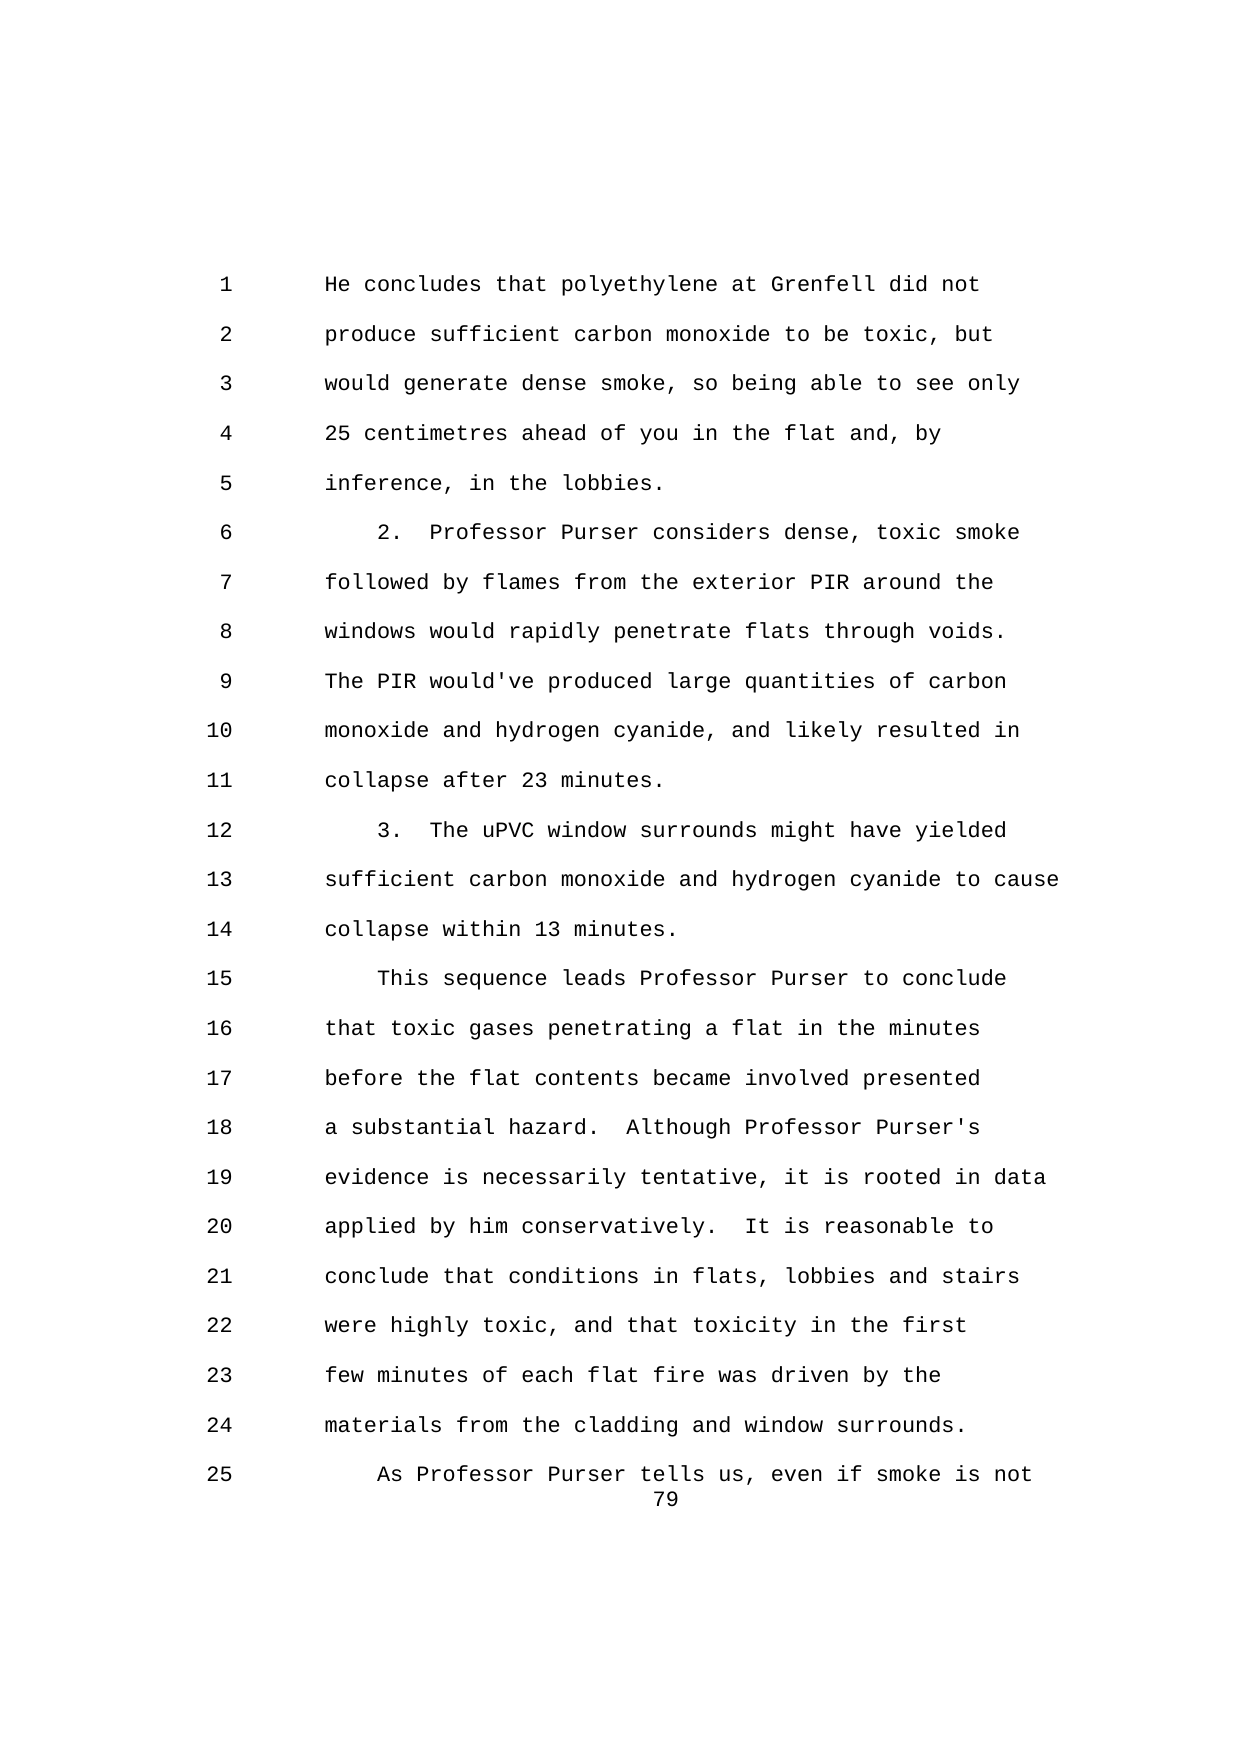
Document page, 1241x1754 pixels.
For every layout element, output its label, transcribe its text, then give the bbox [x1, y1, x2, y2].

text 79 [75, 1488, 1165, 1513]
text 6 2. Professor Purser considers dense, toxic smoke [75, 521, 1165, 546]
text 24 materials from the cladding and window surrounds. [75, 1414, 1165, 1438]
text 15 This sequence leads Professor Purser to conclude [75, 967, 1165, 992]
text 2 produce sufficient carbon monoxide to be toxic, but [75, 323, 1165, 348]
text 19 evidence is necessarily tentative, it is rooted in data [75, 1166, 1165, 1191]
text 14 collapse within 13 minutes. [75, 918, 1165, 943]
text 12 3. The uPVC window surrounds might have yielded [75, 819, 1165, 843]
text 23 few minutes of each flat fire was driven by the [75, 1364, 1165, 1389]
text 13 sufficient carbon monoxide and hydrogen cyanide to cause [75, 868, 1165, 893]
text 5 inference, in the lobbies. [75, 472, 1165, 496]
text 18 a substantial hazard. Although Professor Purser's [75, 1116, 1165, 1141]
text 4 25 centimetres ahead of you in the flat and, by [75, 422, 1165, 447]
text 21 conclude that conditions in flats, lobbies and stairs [75, 1265, 1165, 1290]
text 1 He concludes that polyethylene at Grenfell did not [75, 273, 1165, 298]
text 17 before the flat contents became involved presented [75, 1067, 1165, 1091]
text 3 would generate dense smoke, so being able to see only [75, 372, 1165, 397]
text 7 followed by flames from the exterior PIR around the [75, 571, 1165, 596]
text 20 applied by him conservatively. It is reasonable to [75, 1215, 1165, 1240]
text 16 that toxic gases penetrating a flat in the minutes [75, 1017, 1165, 1042]
text 10 monoxide and hydrogen cyanide, and likely resulted in [75, 719, 1165, 744]
text 25 As Professor Purser tells us, even if smoke is not [75, 1463, 1165, 1488]
text 8 windows would rapidly penetrate flats through voids. [75, 620, 1165, 645]
text 22 were highly toxic, and that toxicity in the first [75, 1314, 1165, 1339]
text 11 collapse after 23 minutes. [75, 769, 1165, 794]
text 9 The PIR would've produced large quantities of carbon [75, 670, 1165, 695]
